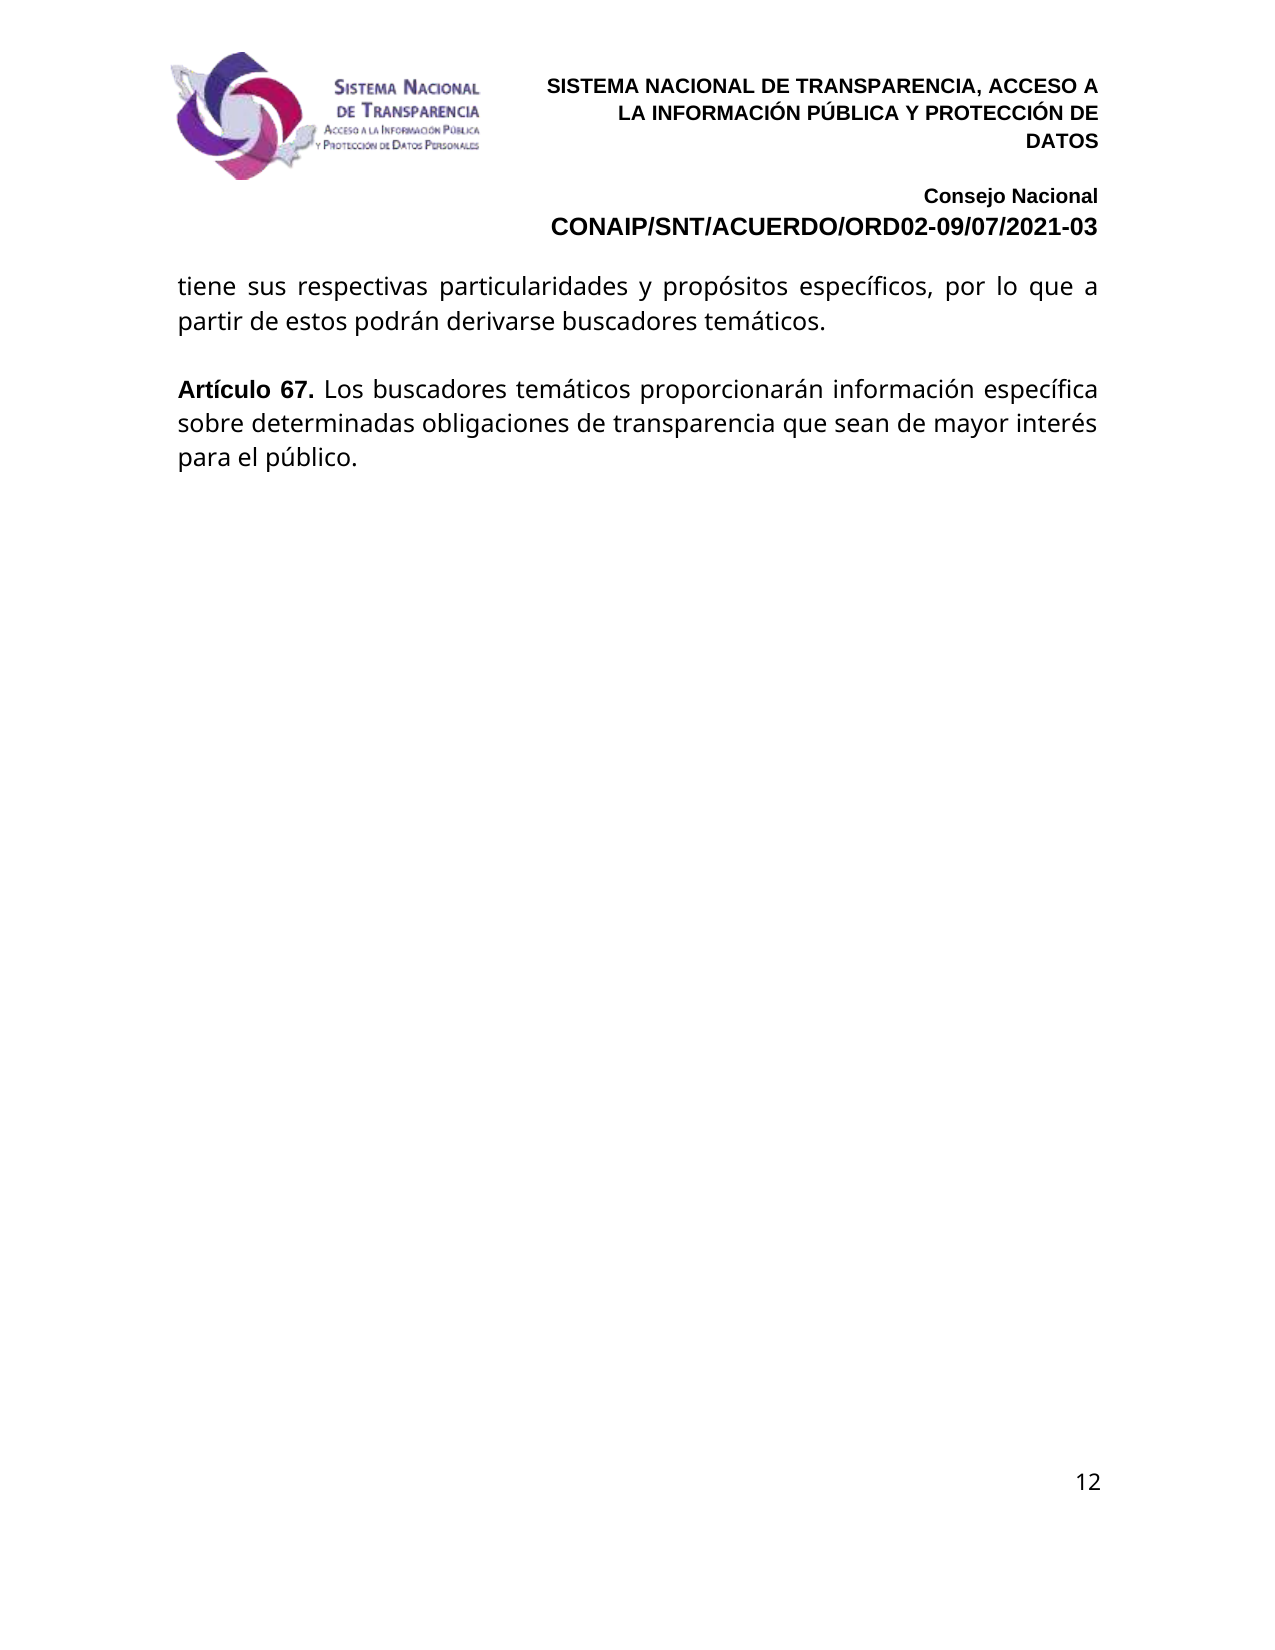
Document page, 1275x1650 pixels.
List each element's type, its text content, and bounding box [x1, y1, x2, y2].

text Artículo 67. Los buscadores temáticos proporcionarán información específica sobre determinadas obligaciones de transparencia que sean de mayor interés para el público. [177, 371, 1098, 473]
text tiene sus respectivas particularidades y propósitos específicos, por lo que a partir de estos podrán derivarse buscadores temáticos. [177, 269, 1098, 337]
